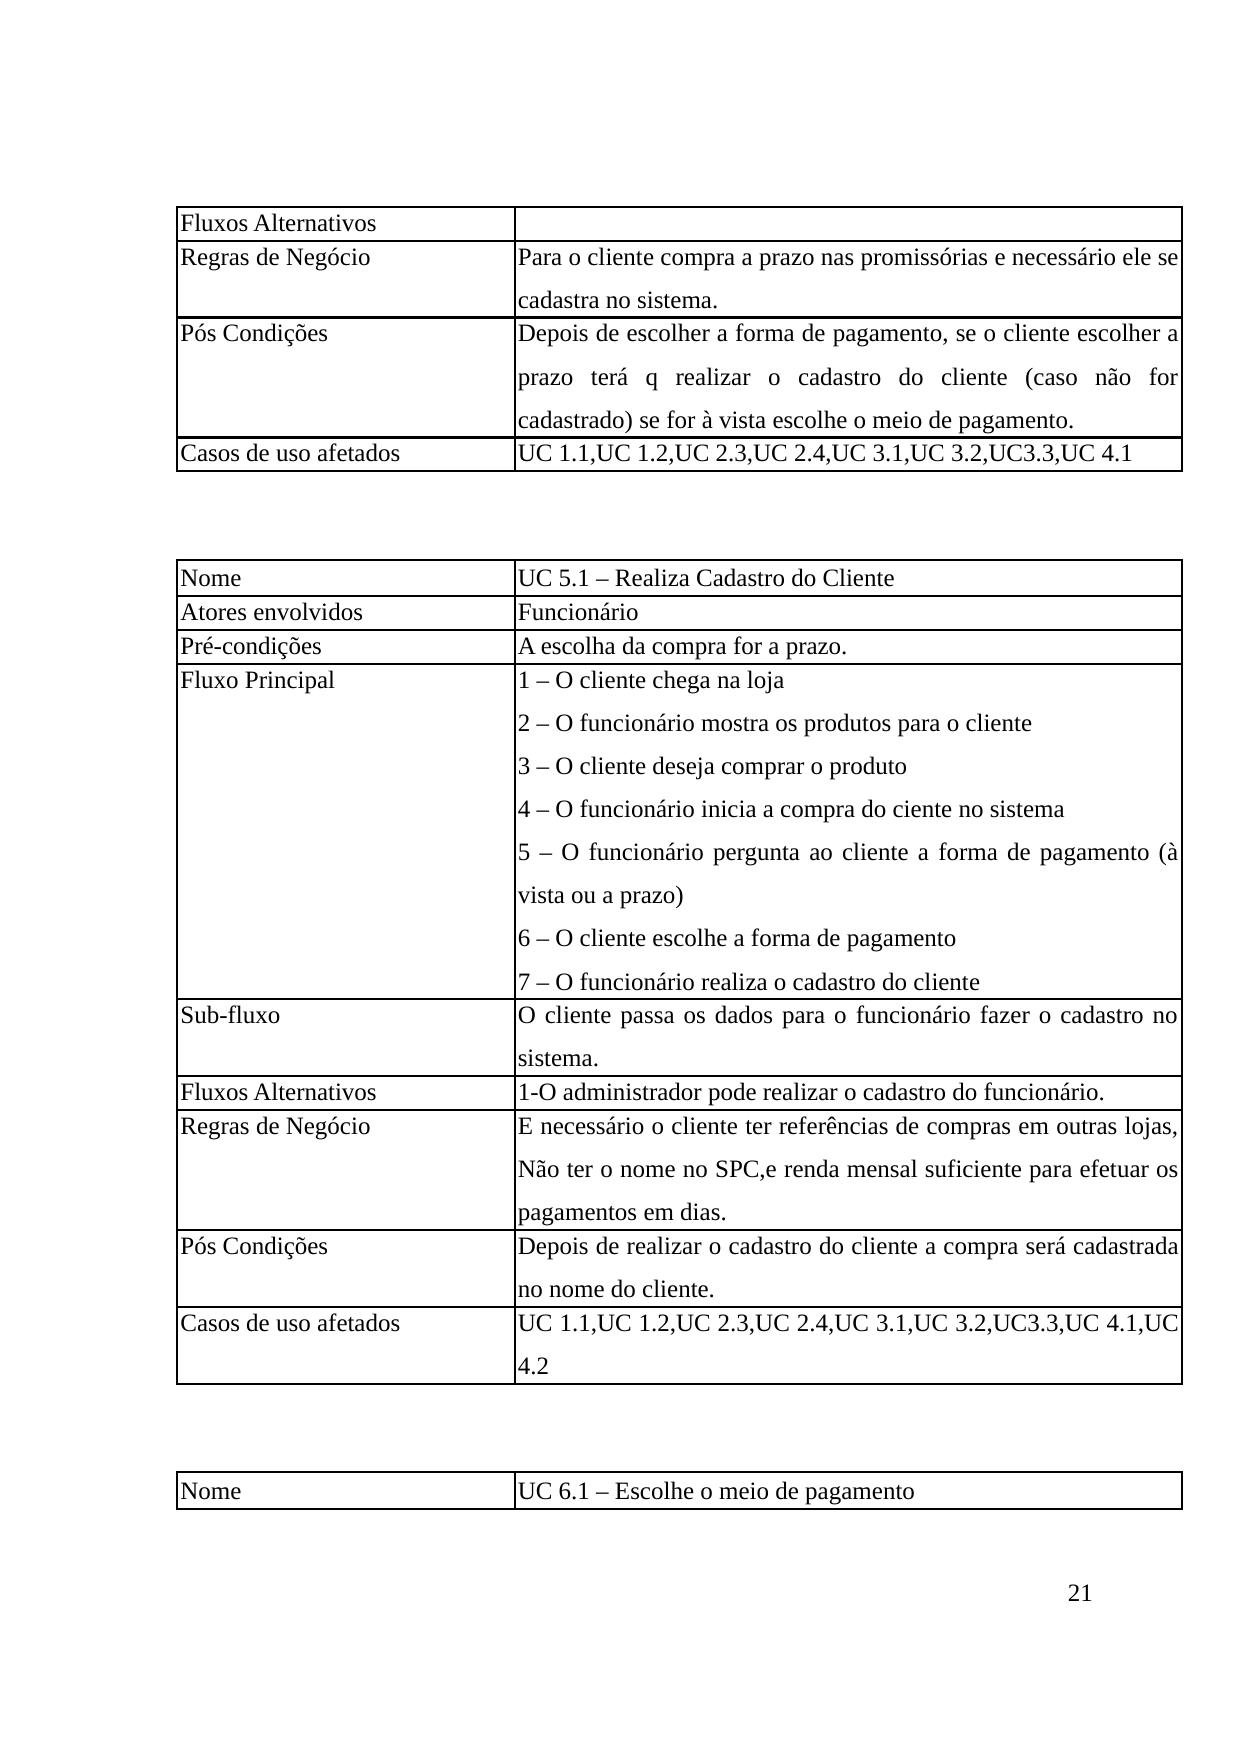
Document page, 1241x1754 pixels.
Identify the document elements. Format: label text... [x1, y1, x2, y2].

table_cell Depois de realizar o cadastro do cliente a compra será cadastrada no nome do cliente. [516, 1231, 1181, 1306]
table_cell Para o cliente compra a prazo nas promissórias e necessário ele se cadastra no sistema. [516, 242, 1181, 316]
table_header Nome [178, 561, 514, 595]
table_cell Pós Condições [178, 1231, 514, 1306]
table_cell 1 – O cliente chega na loja 2 – O funcionário mostra os produtos para o cliente 3 – O cliente deseja comprar o produto 4 – O funcionário inicia a compra do ciente no sistema 5 – O funcionário pergunta ao cliente a forma de pagamento (à vista ou a prazo) 6 – O cliente escolhe a forma de pagamento 7 – O funcionário realiza o cadastro do cliente [516, 665, 1181, 998]
table_header UC 6.1 – Escolhe o meio de pagamento [516, 1473, 1181, 1508]
table_cell Casos de uso afetados [178, 439, 514, 470]
table_cell Depois de escolher a forma de pagamento, se o cliente escolher a prazo terá q realizar o cadastro do cliente (caso não for cadastrado) se for à vista escolhe o meio de pagamento. [516, 319, 1181, 436]
table_cell 1-O administrador pode realizar o cadastro do funcionário. [516, 1077, 1181, 1109]
table_header UC 5.1 – Realiza Cadastro do Cliente [516, 561, 1181, 595]
table_cell UC 1.1,UC 1.2,UC 2.3,UC 2.4,UC 3.1,UC 3.2,UC3.3,UC 4.1 [516, 439, 1181, 470]
table_cell Casos de uso afetados [178, 1308, 514, 1383]
table_cell [516, 208, 1181, 239]
table_cell Sub-fluxo [178, 1000, 514, 1075]
table_header Nome [178, 1473, 514, 1508]
table_cell UC 1.1,UC 1.2,UC 2.3,UC 2.4,UC 3.1,UC 3.2,UC3.3,UC 4.1,UC 4.2 [516, 1308, 1181, 1383]
table_cell Regras de Negócio [178, 1111, 514, 1229]
table_cell Pós Condições [178, 319, 514, 436]
table_cell E necessário o cliente ter referências de compras em outras lojas, Não ter o nome no SPC,e renda mensal suficiente para efetuar os pagamentos em dias. [516, 1111, 1181, 1229]
table_cell Pré-condições [178, 631, 514, 663]
table_cell Fluxos Alternativos [178, 208, 514, 239]
table_cell Regras de Negócio [178, 242, 514, 316]
table_cell O cliente passa os dados para o funcionário fazer o cadastro no sistema. [516, 1000, 1181, 1075]
table_cell Fluxo Principal [178, 665, 514, 998]
table_cell Fluxos Alternativos [178, 1077, 514, 1109]
table_cell Funcionário [516, 597, 1181, 629]
table_cell Atores envolvidos [178, 597, 514, 629]
table_cell A escolha da compra for a prazo. [516, 631, 1181, 663]
